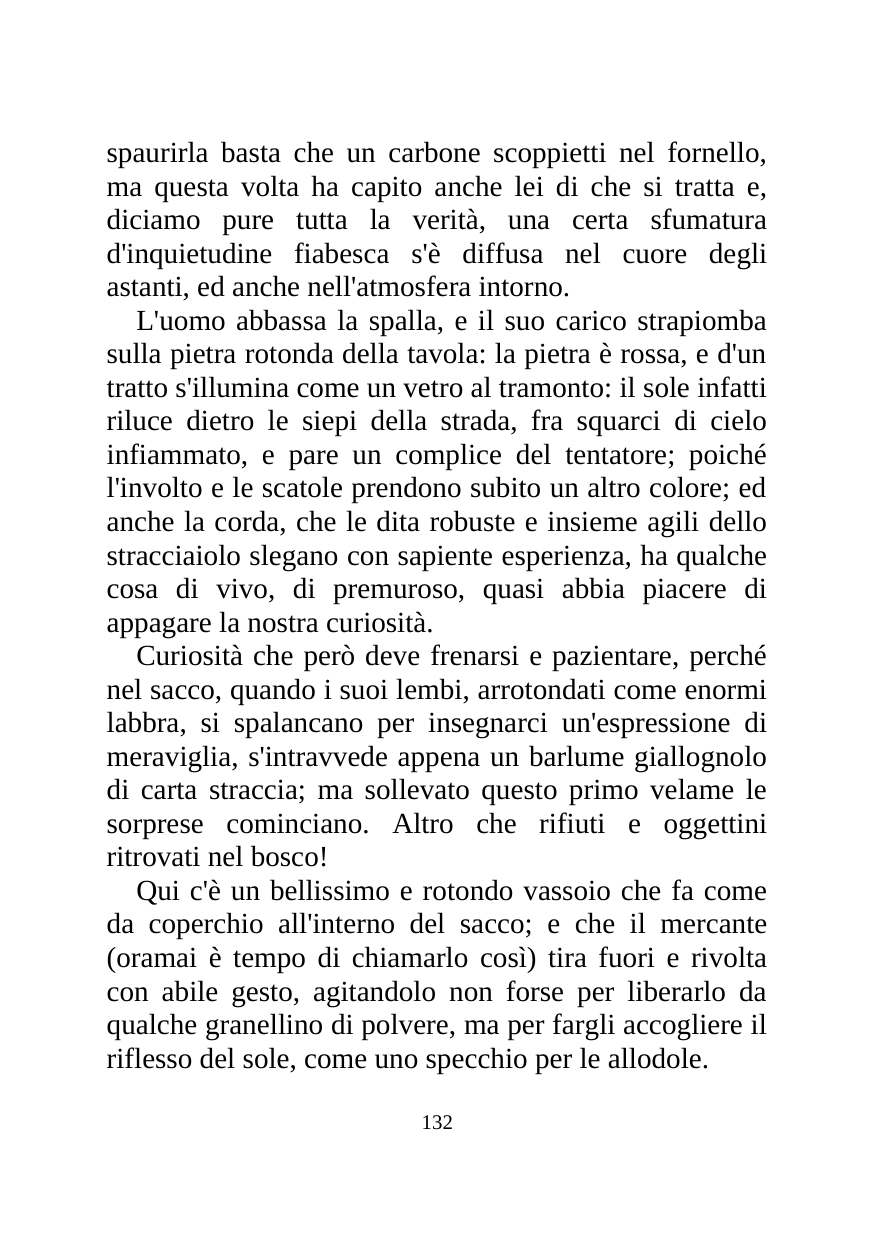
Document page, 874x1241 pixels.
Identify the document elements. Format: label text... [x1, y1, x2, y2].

text Qui c'è un bellissimo e rotondo vassoio che fa come da coperchio all'interno del sacco; e che il mercante (oramai è tempo di chiamarlo così) tira fuori e rivolta con abile gesto, agitandolo non forse per liberarlo da qualche granellino di polvere, ma per fargli accogliere il riflesso del sole, come uno specchio per le allodole. [106, 873, 768, 1074]
text Curiosità che però deve frenarsi e pazientare, perché nel sacco, quando i suoi lembi, arrotondati come enormi labbra, si spalancano per insegnarci un'espressione di meraviglia, s'intravvede appena un barlume giallognolo di carta straccia; ma sollevato questo primo velame le sorprese cominciano. Altro che rifiuti e oggettini ritrovati nel bosco! [106, 638, 768, 873]
text spaurirla basta che un carbone scoppietti nel fornello, ma questa volta ha capito anche lei di che si tratta e, diciamo pure tutta la verità, una certa sfumatura d'inquietudine fiabesca s'è diffusa nel cuore degli astanti, ed anche nell'atmosfera intorno. [106, 135, 768, 303]
text L'uomo abbassa la spalla, e il suo carico strapiomba sulla pietra rotonda della tavola: la pietra è rossa, e d'un tratto s'illumina come un vetro al tramonto: il sole infatti riluce dietro le siepi della strada, fra squarci di cielo infiammato, e pare un complice del tentatore; poiché l'involto e le scatole prendono subito un altro colore; ed anche la corda, che le dita robuste e insieme agili dello stracciaiolo slegano con sapiente esperienza, ha qualche cosa di vivo, di premuroso, quasi abbia piacere di appagare la nostra curiosità. [106, 303, 768, 638]
